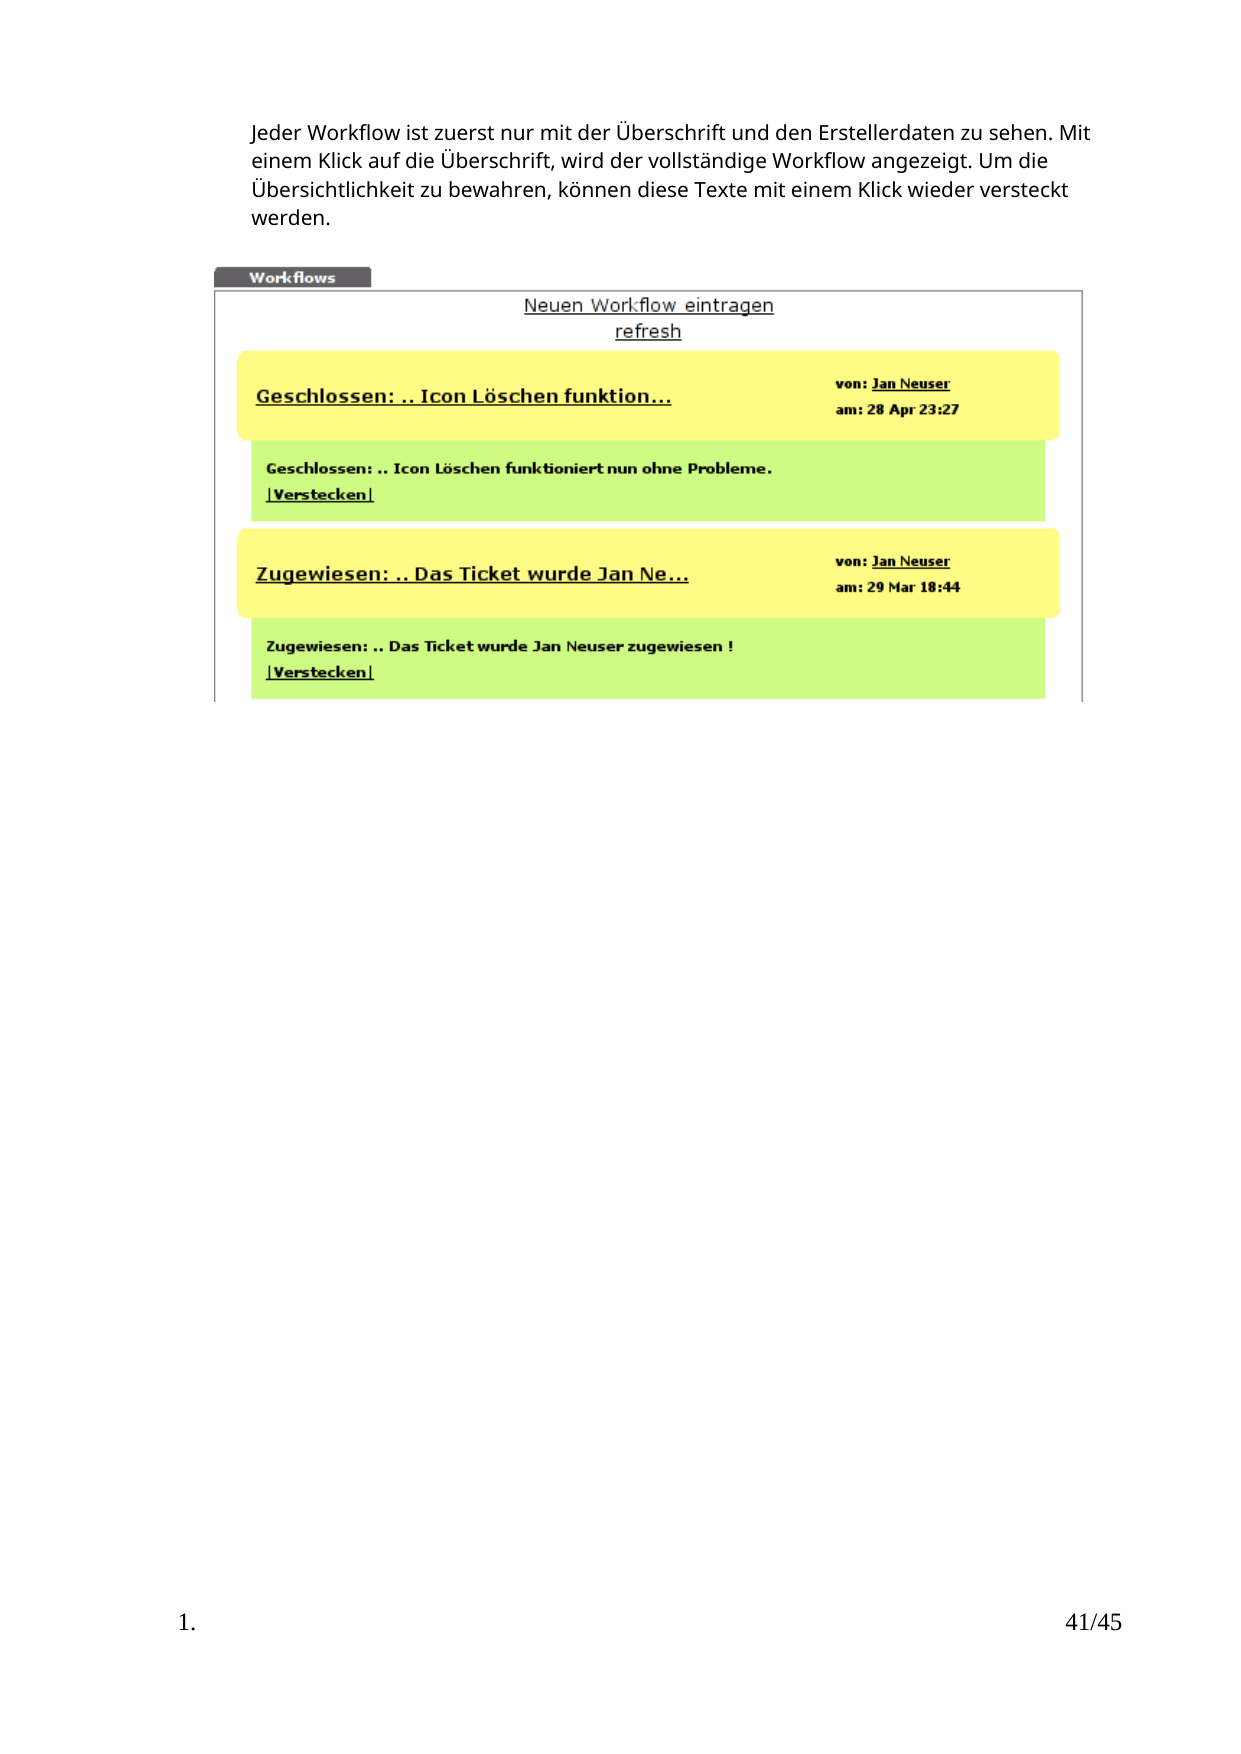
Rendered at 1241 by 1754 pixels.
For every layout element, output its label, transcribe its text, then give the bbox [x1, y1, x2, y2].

text Jeder Workflow ist zuerst nur mit der Überschrift und den Erstellerdaten zu sehen. Mit einem Klick auf die Überschrift, wird der vollständige Workflow angezeigt. Um die Übersichtlichkeit zu bewahren, können diese Texte mit einem Klick wieder versteckt werden. [251, 118, 1122, 232]
picture [214, 260, 1085, 702]
